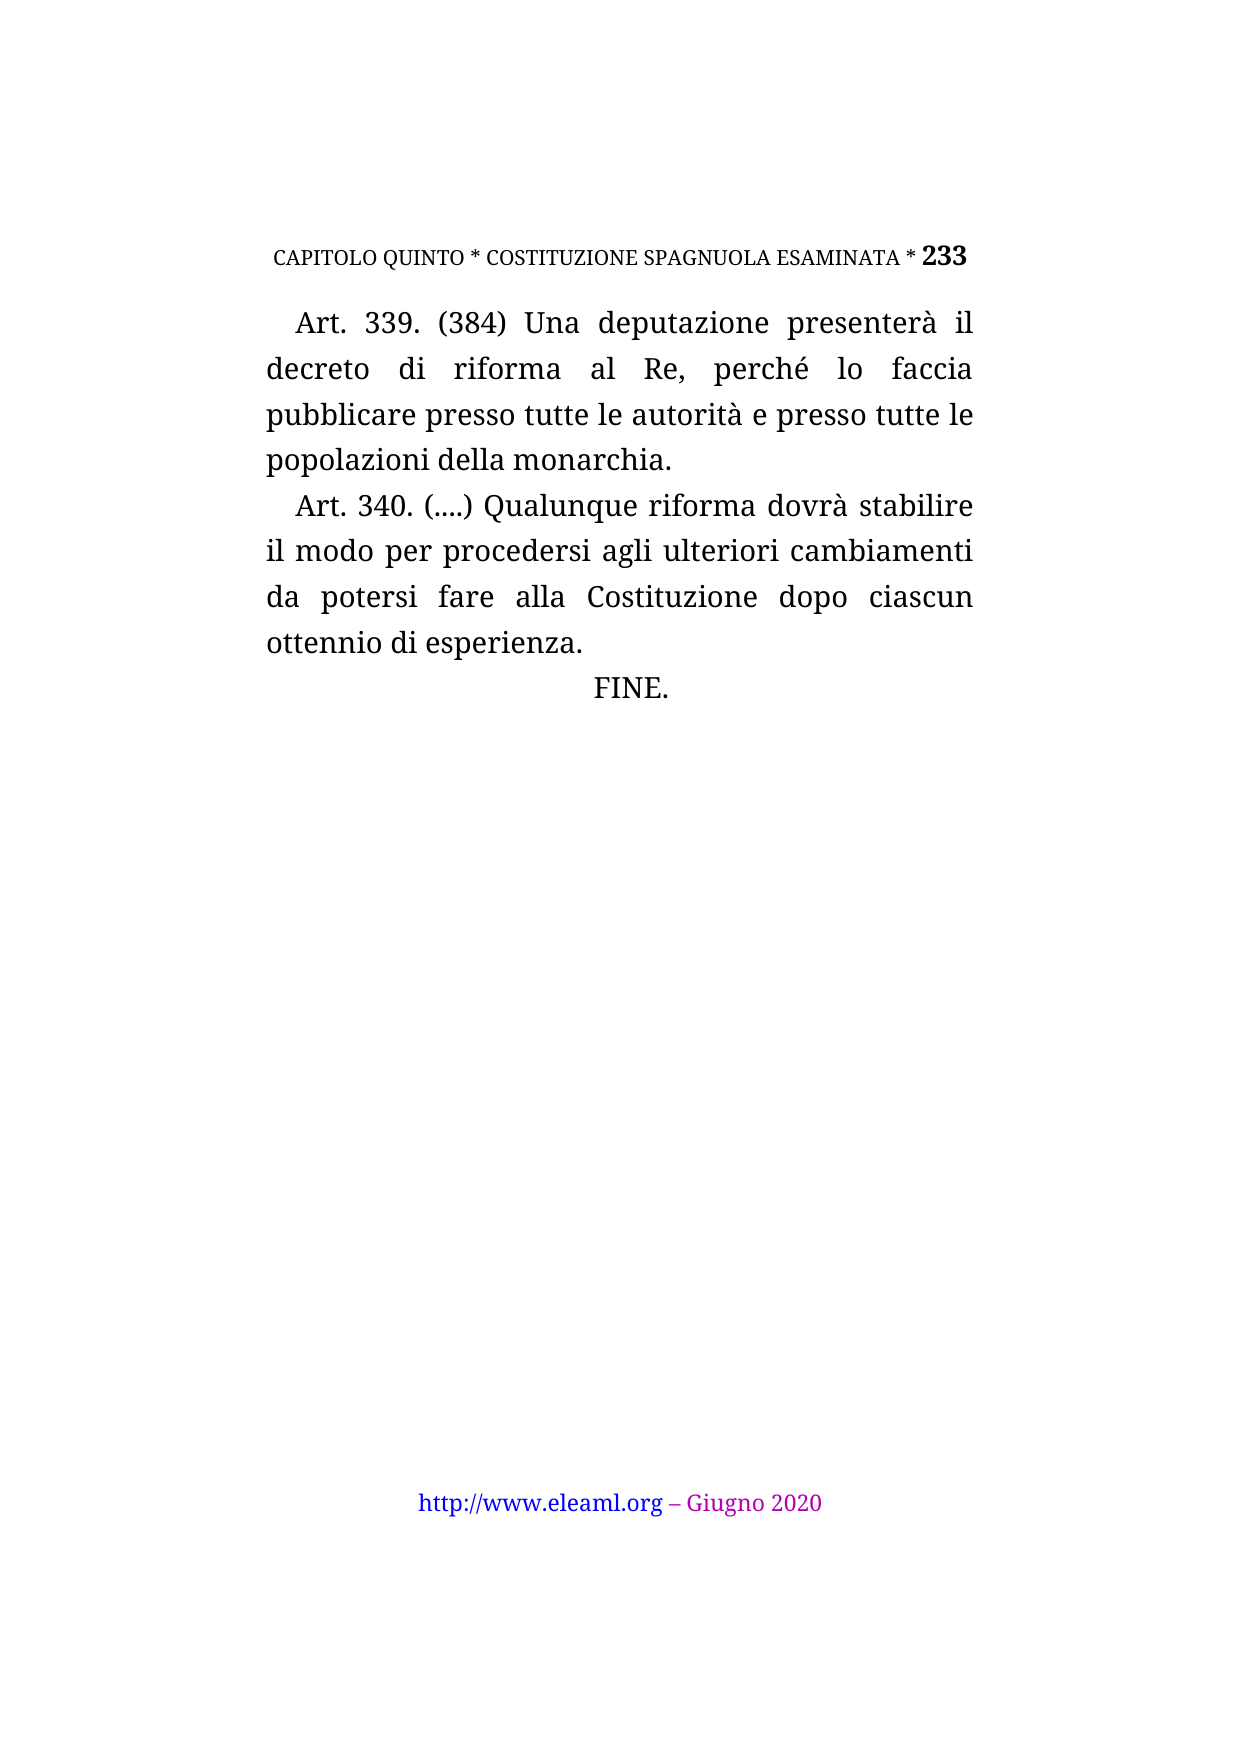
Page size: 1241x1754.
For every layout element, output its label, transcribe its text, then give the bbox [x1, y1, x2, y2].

text Art. 340. (....) Qualunque riforma dovrà stabilire il modo per procedersi agli ulteriori cambiamenti da potersi fare alla Costituzione dopo ciascun ottennio di esperienza. [266, 485, 974, 662]
text Art. 339. (384) Una deputazione presenterà il decreto di riforma al Re, perché lo faccia pubblicare presso tutte le autorità e presso tutte le popolazioni della monarchia. [266, 303, 974, 479]
text FINE. [266, 668, 974, 707]
